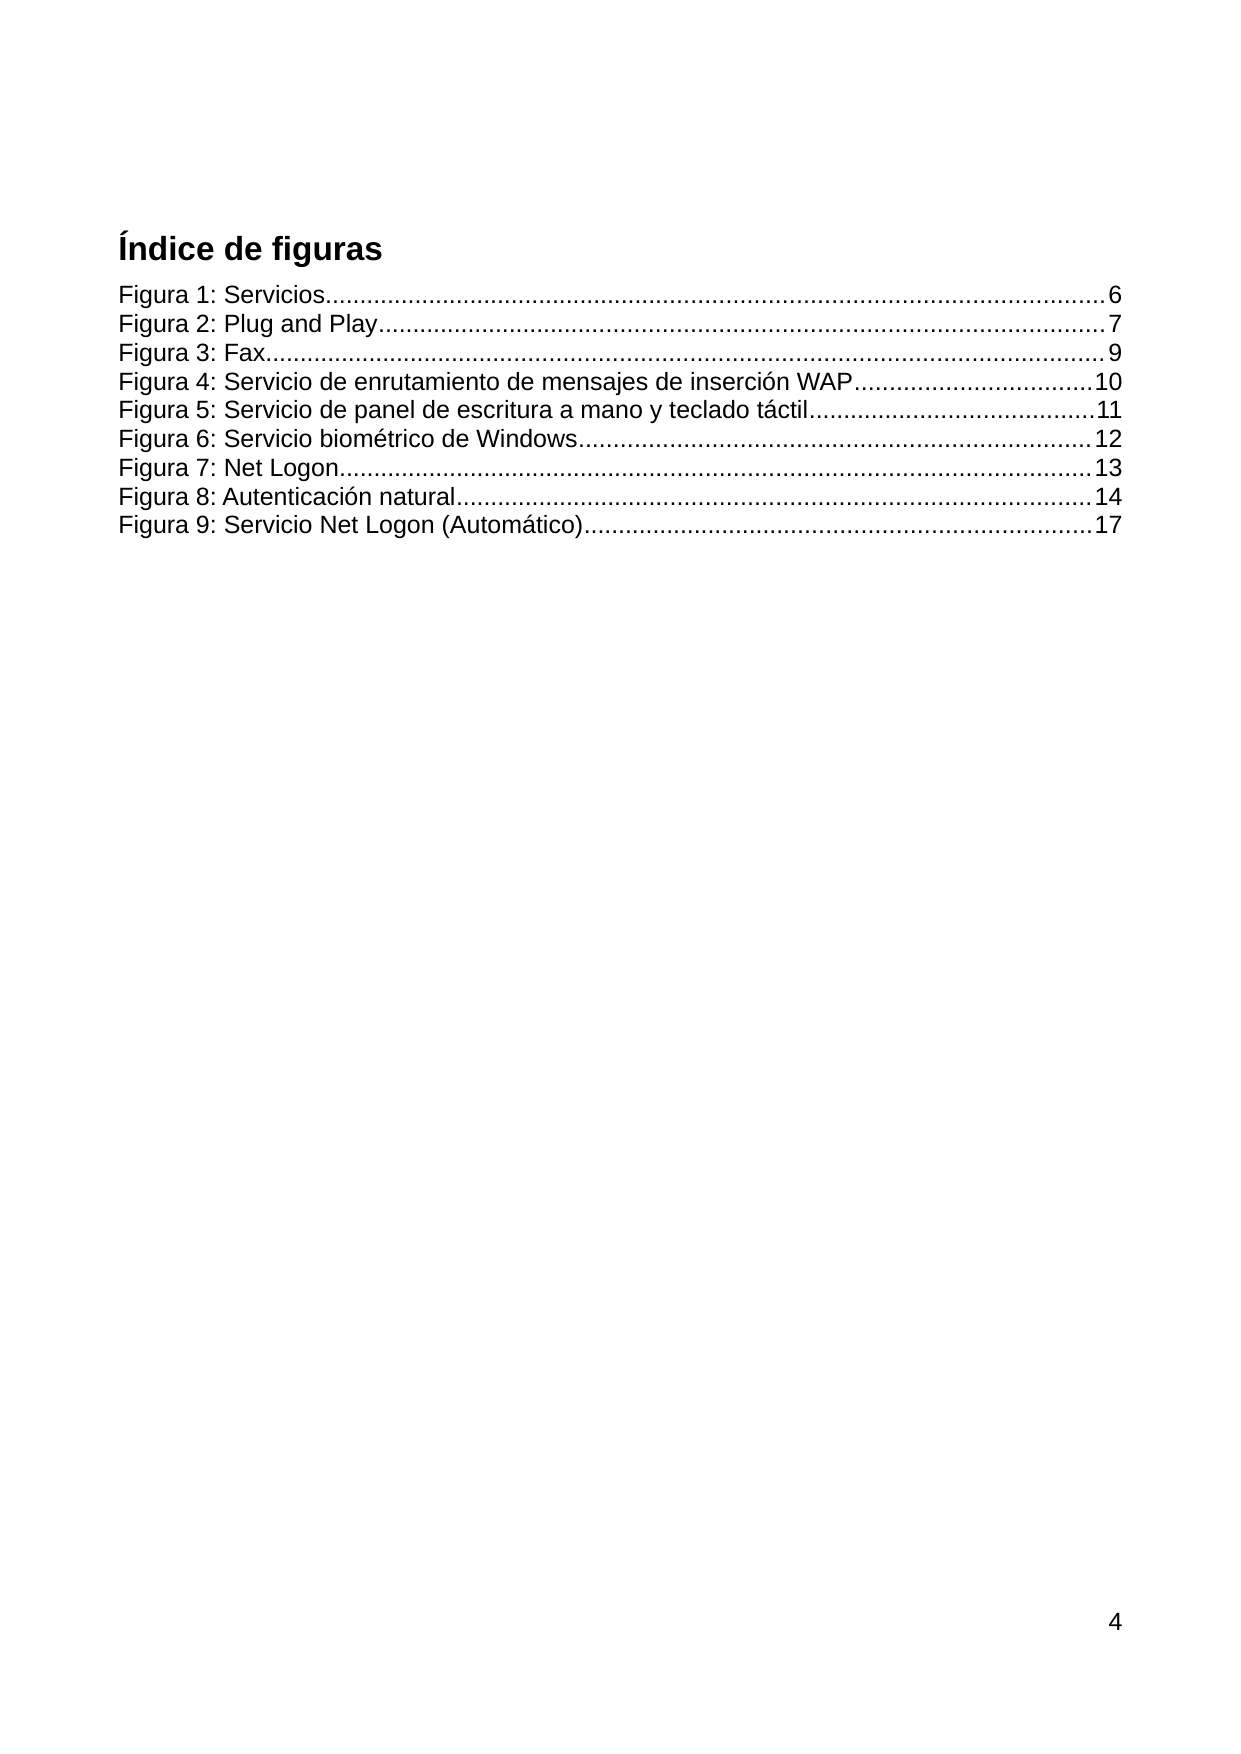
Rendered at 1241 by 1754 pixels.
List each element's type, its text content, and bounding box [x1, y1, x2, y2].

text Figura 4: Servicio de enrutamiento de mensajes de inserción WAP 10 [118, 367, 1122, 395]
text Figura 2: Plug and Play 7 [118, 309, 1122, 338]
text Figura 3: Fax 9 [118, 338, 1122, 367]
text Figura 7: Net Logon 13 [118, 453, 1122, 482]
text Figura 9: Servicio Net Logon (Automático) 17 [118, 510, 1122, 539]
text Figura 5: Servicio de panel de escritura a mano y teclado táctil 11 [118, 395, 1122, 424]
text Figura 8: Autenticación natural 14 [118, 482, 1122, 510]
subtitle Índice de figuras [118, 229, 1122, 268]
text Figura 1: Servicios 6 [118, 280, 1122, 309]
text Figura 6: Servicio biométrico de Windows 12 [118, 424, 1122, 453]
